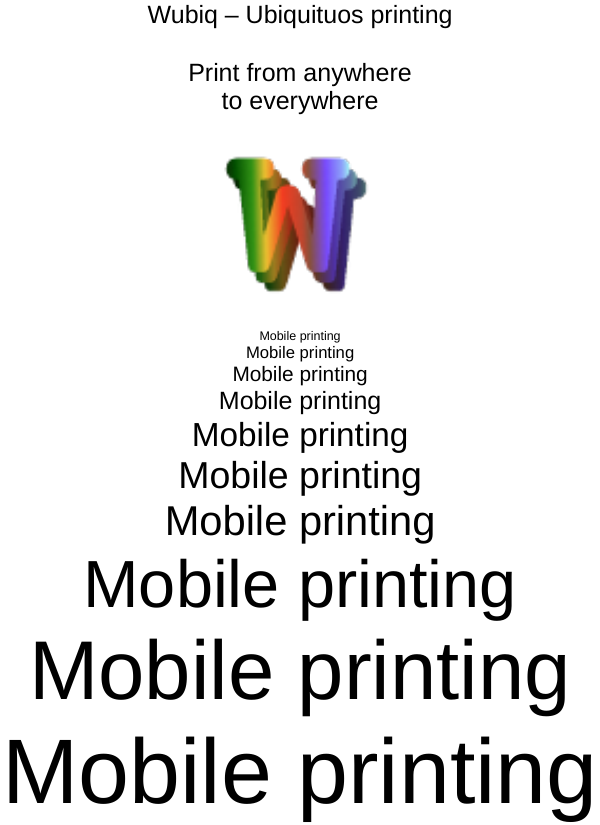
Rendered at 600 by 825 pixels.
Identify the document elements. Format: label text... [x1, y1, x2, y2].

text Mobile printing [0, 415, 600, 453]
text Mobile printing [0, 717, 600, 822]
text Mobile printing [0, 362, 600, 386]
text to everywhere [0, 86, 600, 115]
text Mobile printing [0, 386, 600, 415]
text Wubiq – Ubiquituos printing [0, 0, 600, 29]
text Mobile printing [0, 497, 600, 544]
text Mobile printing [0, 343, 600, 362]
text Mobile printing [0, 329, 600, 343]
picture [221, 143, 379, 300]
text Mobile printing [0, 453, 600, 497]
text Mobile printing [0, 621, 600, 717]
text Print from anywhere [0, 57, 600, 86]
text Mobile printing [0, 544, 600, 621]
